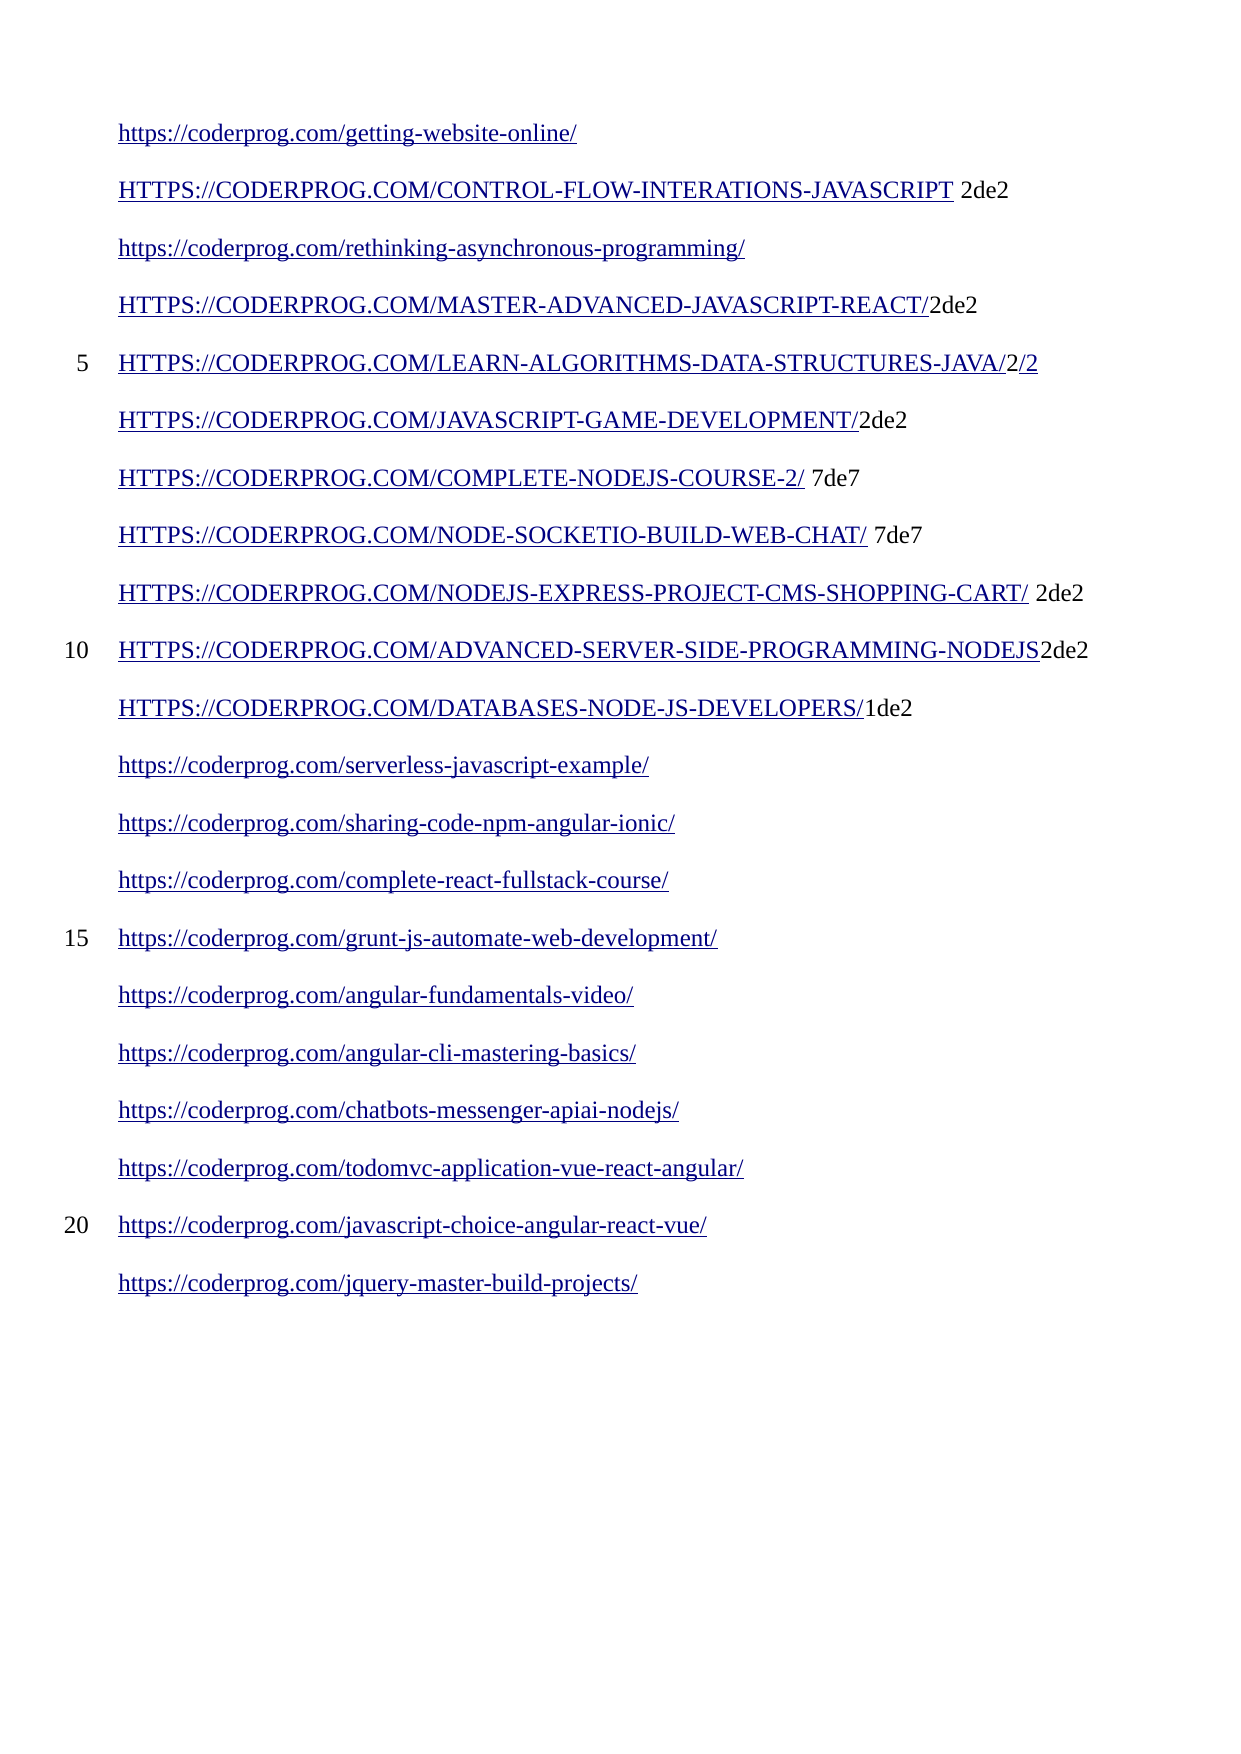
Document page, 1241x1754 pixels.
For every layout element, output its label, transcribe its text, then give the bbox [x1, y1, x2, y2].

text HTTPS://CODERPROG.COM/NODE-SOCKETIO-BUILD-WEB-CHAT/ 7de7 [118, 521, 1122, 549]
text HTTPS://CODERPROG.COM/MASTER-ADVANCED-JAVASCRIPT-REACT/2de2 [118, 291, 1122, 319]
text https://coderprog.com/complete-react-fullstack-course/ [118, 866, 1122, 894]
text https://coderprog.com/jquery-master-build-projects/ [118, 1268, 1122, 1297]
text https://coderprog.com/angular-fundamentals-video/ [118, 981, 1122, 1009]
text HTTPS://CODERPROG.COM/CONTROL-FLOW-INTERATIONS-JAVASCRIPT 2de2 [118, 176, 1122, 204]
text https://coderprog.com/javascript-choice-angular-react-vue/ [118, 1211, 1122, 1239]
text https://coderprog.com/todomvc-application-vue-react-angular/ [118, 1153, 1122, 1182]
text HTTPS://CODERPROG.COM/LEARN-ALGORITHMS-DATA-STRUCTURES-JAVA/2/2 [118, 348, 1122, 377]
text HTTPS://CODERPROG.COM/NODEJS-EXPRESS-PROJECT-CMS-SHOPPING-CART/ 2de2 [118, 578, 1122, 607]
text https://coderprog.com/angular-cli-mastering-basics/ [118, 1038, 1122, 1067]
text https://coderprog.com/serverless-javascript-example/ [118, 751, 1122, 779]
text https://coderprog.com/sharing-code-npm-angular-ionic/ [118, 808, 1122, 837]
text HTTPS://CODERPROG.COM/ADVANCED-SERVER-SIDE-PROGRAMMING-NODEJS2de2 [118, 636, 1122, 664]
text HTTPS://CODERPROG.COM/DATABASES-NODE-JS-DEVELOPERS/1de2 [118, 693, 1122, 722]
text https://coderprog.com/grunt-js-automate-web-development/ [118, 923, 1122, 952]
text https://coderprog.com/getting-website-online/ [118, 118, 1122, 147]
text https://coderprog.com/chatbots-messenger-apiai-nodejs/ [118, 1096, 1122, 1124]
text HTTPS://CODERPROG.COM/JAVASCRIPT-GAME-DEVELOPMENT/2de2 [118, 406, 1122, 434]
text HTTPS://CODERPROG.COM/COMPLETE-NODEJS-COURSE-2/ 7de7 [118, 463, 1122, 492]
text https://coderprog.com/rethinking-asynchronous-programming/ [118, 233, 1122, 262]
